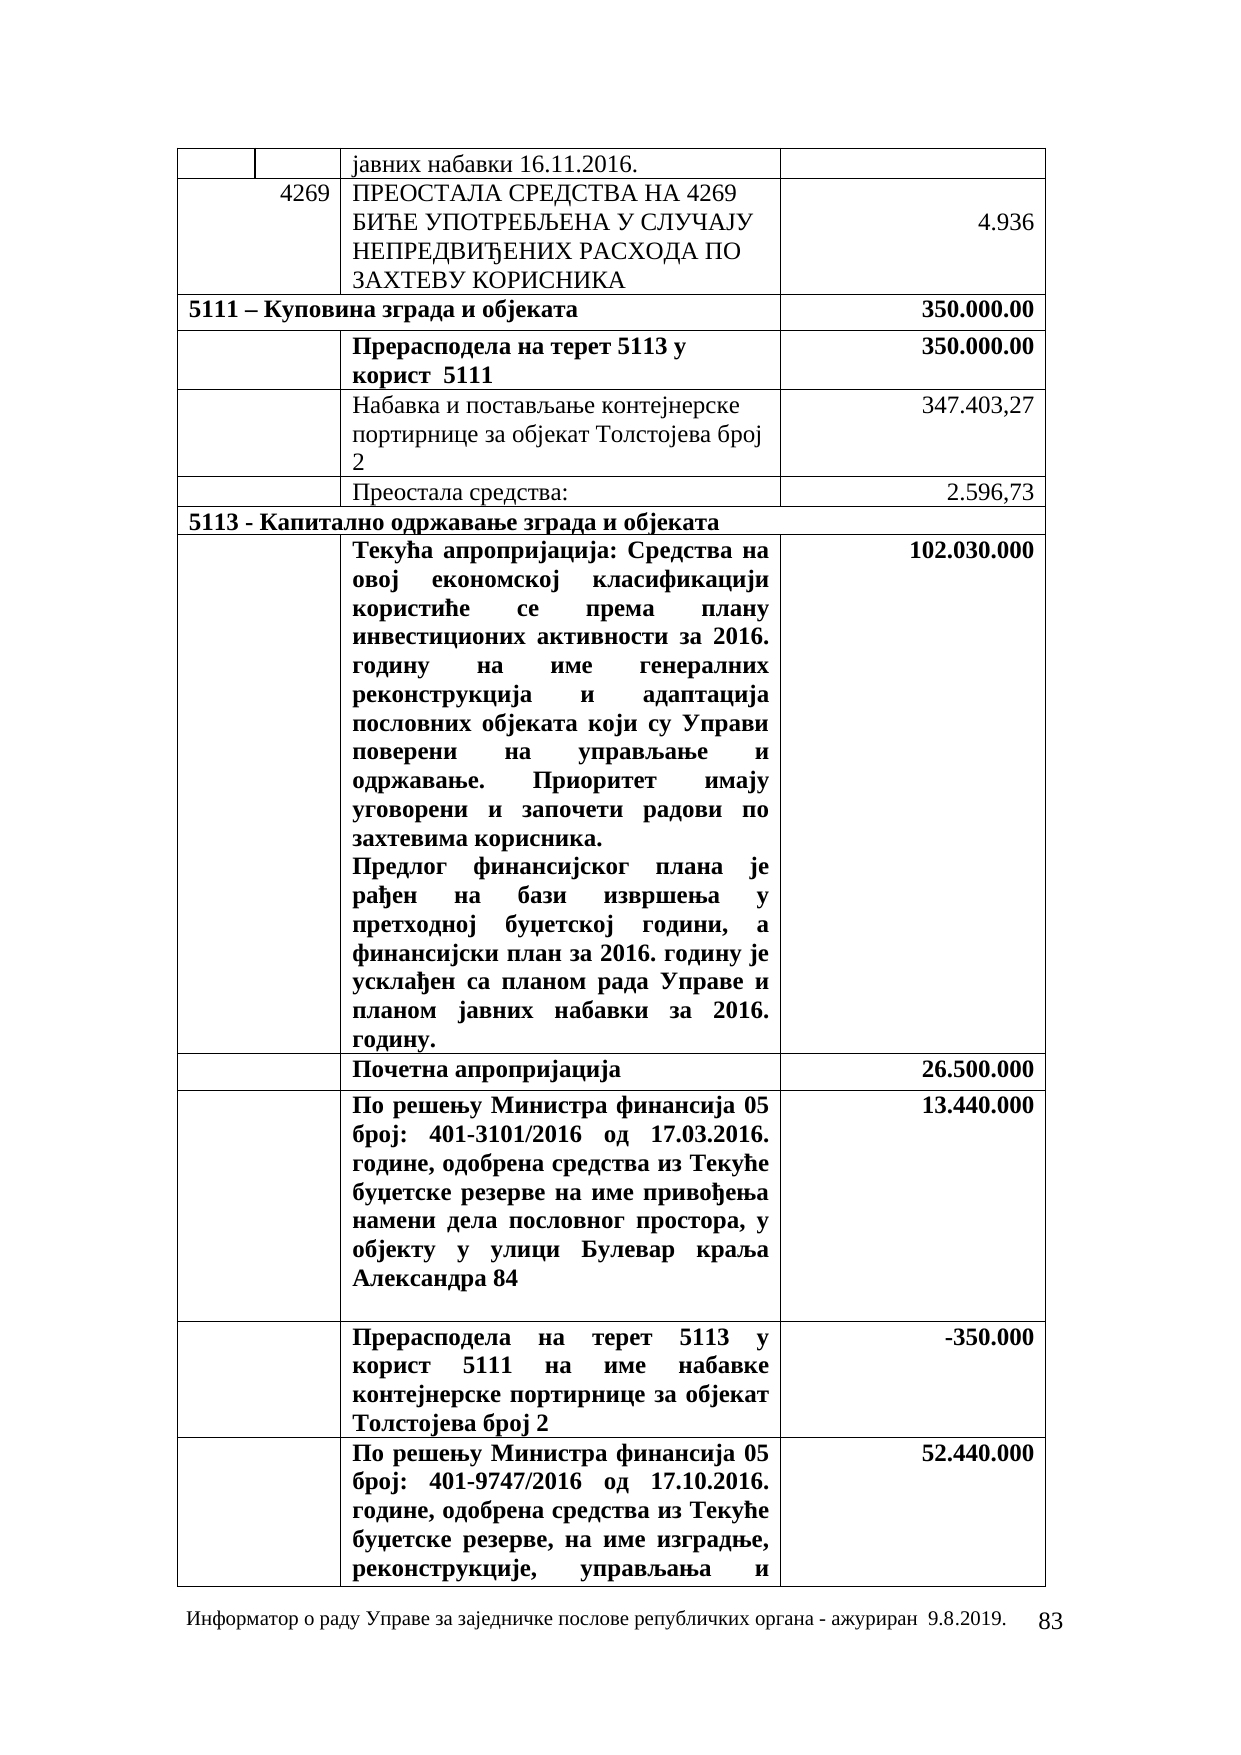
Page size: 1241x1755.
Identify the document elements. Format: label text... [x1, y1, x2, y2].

table_cell [178, 1054, 340, 1089]
table_cell [178, 331, 340, 389]
table_cell Прерасподела на терет 5113 у корист 5111 [341, 331, 780, 389]
table_cell 350.000.00 [781, 331, 1045, 389]
table_cell [178, 477, 340, 506]
table_cell ПРЕОСТАЛА СРЕДСТВА НА 4269 БИЋЕ УПОТРЕБЉЕНА У СЛУЧАЈУ НЕПРЕДВИЂЕНИХ РАСХОДА ПО ЗАХТЕВУ КОРИСНИКА [341, 179, 780, 293]
table_cell [178, 1322, 340, 1437]
table_cell [781, 149, 1045, 177]
table_cell 347.403,27 [781, 390, 1045, 476]
table_cell [178, 1438, 340, 1586]
table_cell По решењу Министра финансија 05 број: 401-9747/2016 од 17.10.2016. године, одобрена средства из Текуће буџетске резерве, на име изградње, реконструкције, управљања и [341, 1438, 780, 1586]
table_cell Преостала средства: [341, 477, 780, 506]
table_cell 5111 – Куповина зграда и објеката [178, 295, 780, 330]
table_cell [178, 1091, 340, 1321]
table_cell 102.030.000 [781, 535, 1045, 1053]
table_cell 2.596,73 [781, 477, 1045, 506]
table_cell [256, 149, 340, 177]
table_cell 5113 - Капитално одржавање зграда и објеката [178, 507, 1045, 534]
table_cell Почетна апропријација [341, 1054, 780, 1089]
table_cell [178, 390, 340, 476]
table_cell 4269 [178, 179, 340, 293]
table_cell [178, 149, 254, 177]
table_cell 13.440.000 [781, 1091, 1045, 1321]
table_cell 26.500.000 [781, 1054, 1045, 1089]
table_cell 52.440.000 [781, 1438, 1045, 1586]
table_cell Текућа апропријација: Средства на овој економској класификацији користиће се према плану инвестиционих активности за 2016. годину на име генералних реконструкција и адаптација пословних објеката који су Управи поверени на управљање и одржавање. Приоритет имају уговорени и започети радови по захтевима корисника. Предлог финансијског плана је рађен на бази извршења у претходној буџетској години, а финансијски план за 2016. годину је усклађен са планом рада Управе и планом јавних набавки за 2016. годину. [341, 535, 780, 1053]
table_cell -350.000 [781, 1322, 1045, 1437]
table_cell 4.936 [781, 179, 1045, 293]
table_cell [178, 535, 340, 1053]
table_cell 350.000.00 [781, 295, 1045, 330]
table_cell Набавка и постављање контејнерске портирнице за објекат Толстојева број 2 [341, 390, 780, 476]
table_cell По решењу Министра финансија 05 број: 401-3101/2016 од 17.03.2016. године, одобрена средства из Текуће буџетске резерве на име привођења намени дела пословног простора, у објекту у улици Булевар краља Александра 84 [341, 1091, 780, 1321]
table_cell Прерасподела на терет 5113 у корист 5111 на име набавке контејнерске портирнице за објекат Толстојева број 2 [341, 1322, 780, 1437]
table_cell јавних набавки 16.11.2016. [341, 149, 780, 177]
